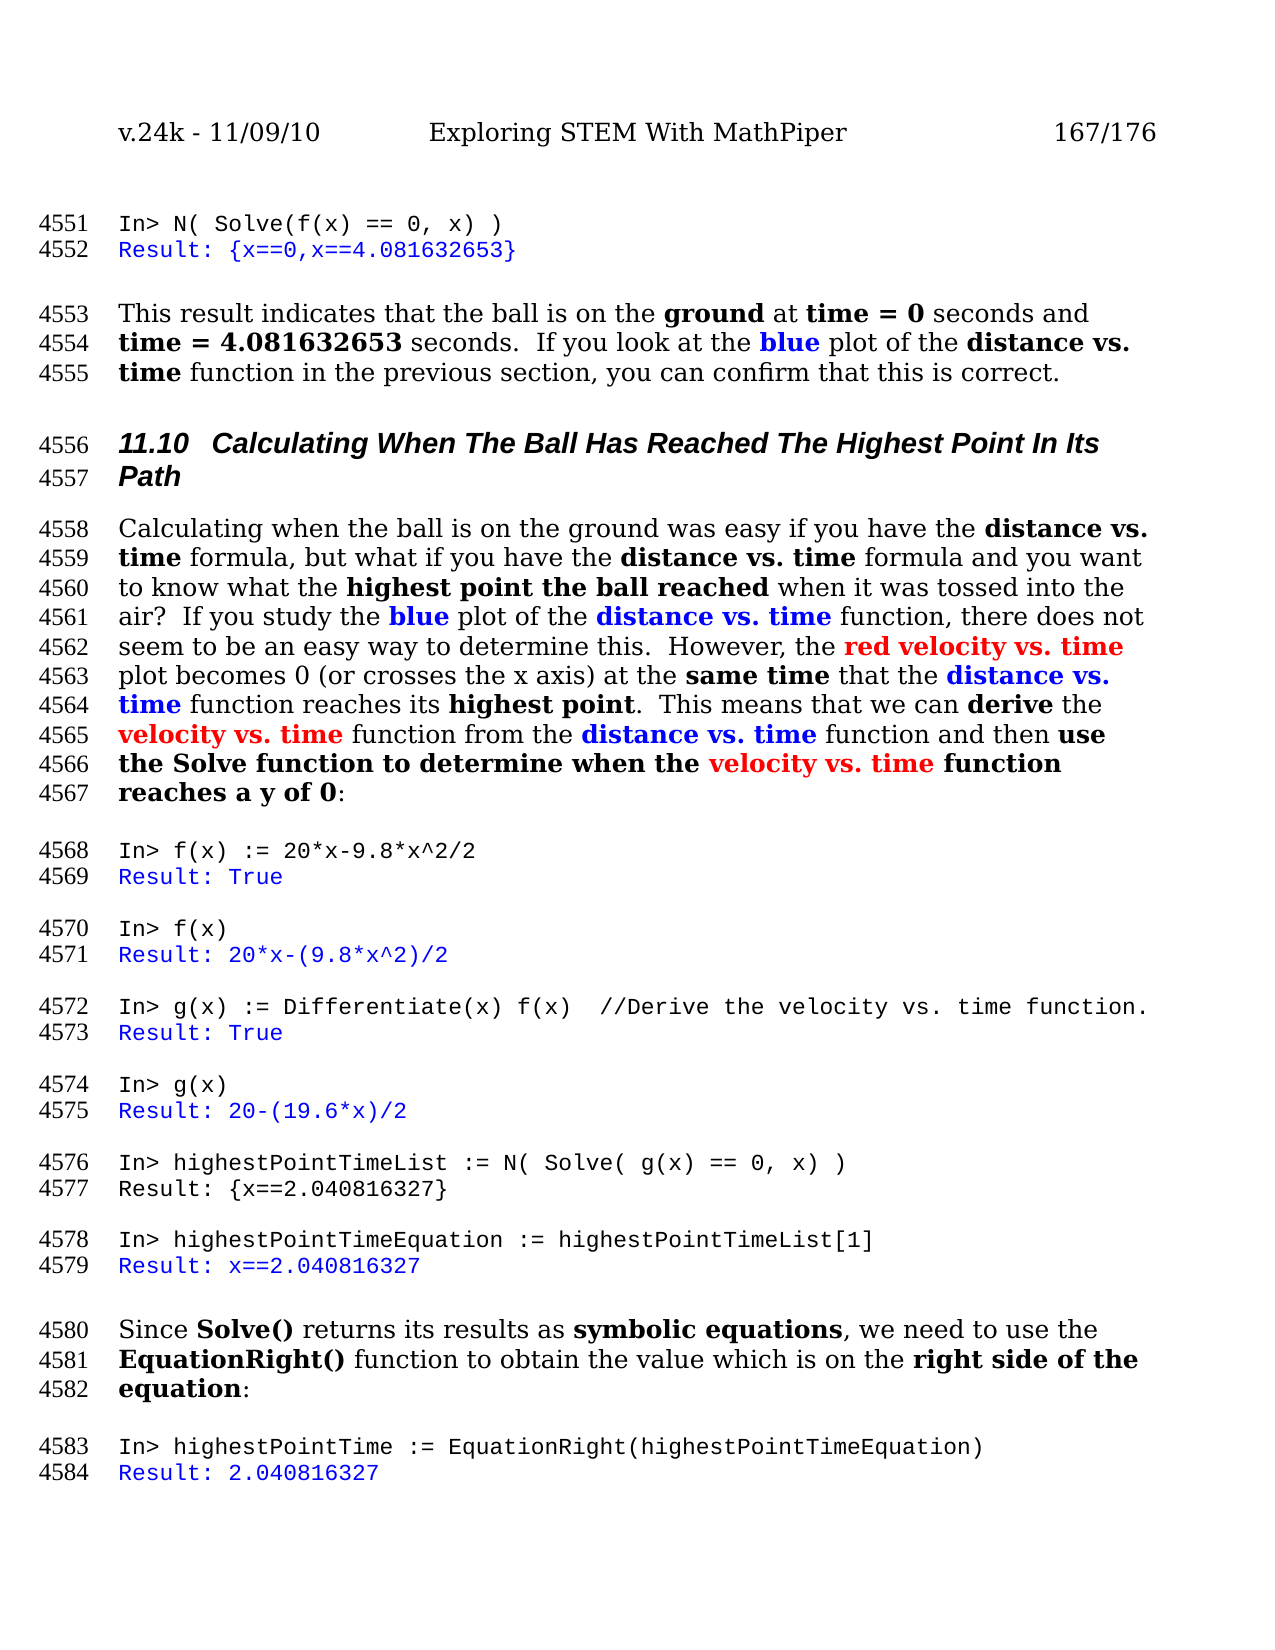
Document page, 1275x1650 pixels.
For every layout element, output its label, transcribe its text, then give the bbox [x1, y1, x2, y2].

text In> f(x) := 20*x-9.8*x^2/2 [118, 840, 1157, 866]
text In> highestPointTime := EquationRight(highestPointTimeEquation) [118, 1436, 1157, 1462]
text In> highestPointTimeList := N( Solve( g(x) == 0, x) ) [118, 1151, 1157, 1177]
text Result: {x==2.040816327} [118, 1177, 1157, 1203]
text In> N( Solve(f(x) == 0, x) ) [118, 212, 1157, 238]
text Result: 20*x-(9.8*x^2)/2 [118, 943, 1157, 969]
text Result: 20-(19.6*x)/2 [118, 1099, 1157, 1125]
text Result: {x==0,x==4.081632653} [118, 238, 1157, 264]
text In> g(x) [118, 1073, 1157, 1099]
text Result: True [118, 866, 1157, 892]
text In> highestPointTimeEquation := highestPointTimeList[1] [118, 1229, 1157, 1255]
text Calculating when the ball is on the ground was easy if you have the distance vs. time formula, but what if you have the distance vs. time formula and you want to know what the highest point the ball reached when it was tossed into the air? If you study the blue plot of the distance vs. time function, there does not seem to be an easy way to determine this. However, the red velocity vs. time plot becomes 0 (or crosses the x axis) at the same time that the distance vs. time function reaches its highest point. This means that we can derive the velocity vs. time function from the distance vs. time function and then use the Solve function to determine when the velocity vs. time function reaches a y of 0: [118, 514, 1157, 808]
text Since Solve() returns its results as symbolic equations, we need to use the EquationRight() function to obtain the value which is on the right side of the equation: [118, 1316, 1157, 1404]
text In> f(x) [118, 917, 1157, 943]
text This result indicates that the ball is on the ground at time = 0 seconds and time = 4.081632653 seconds. If you look at the blue plot of the distance vs. time function in the previous section, you can confirm that this is correct. [118, 299, 1157, 387]
subtitle Calculating When The Ball Has Reached The Highest Point In Its Path [118, 426, 1157, 493]
text Result: x==2.040816327 [118, 1255, 1157, 1281]
text Result: 2.040816327 [118, 1462, 1157, 1487]
text Result: True [118, 1021, 1157, 1047]
text In> g(x) := Differentiate(x) f(x) //Derive the velocity vs. time function. [118, 995, 1157, 1021]
